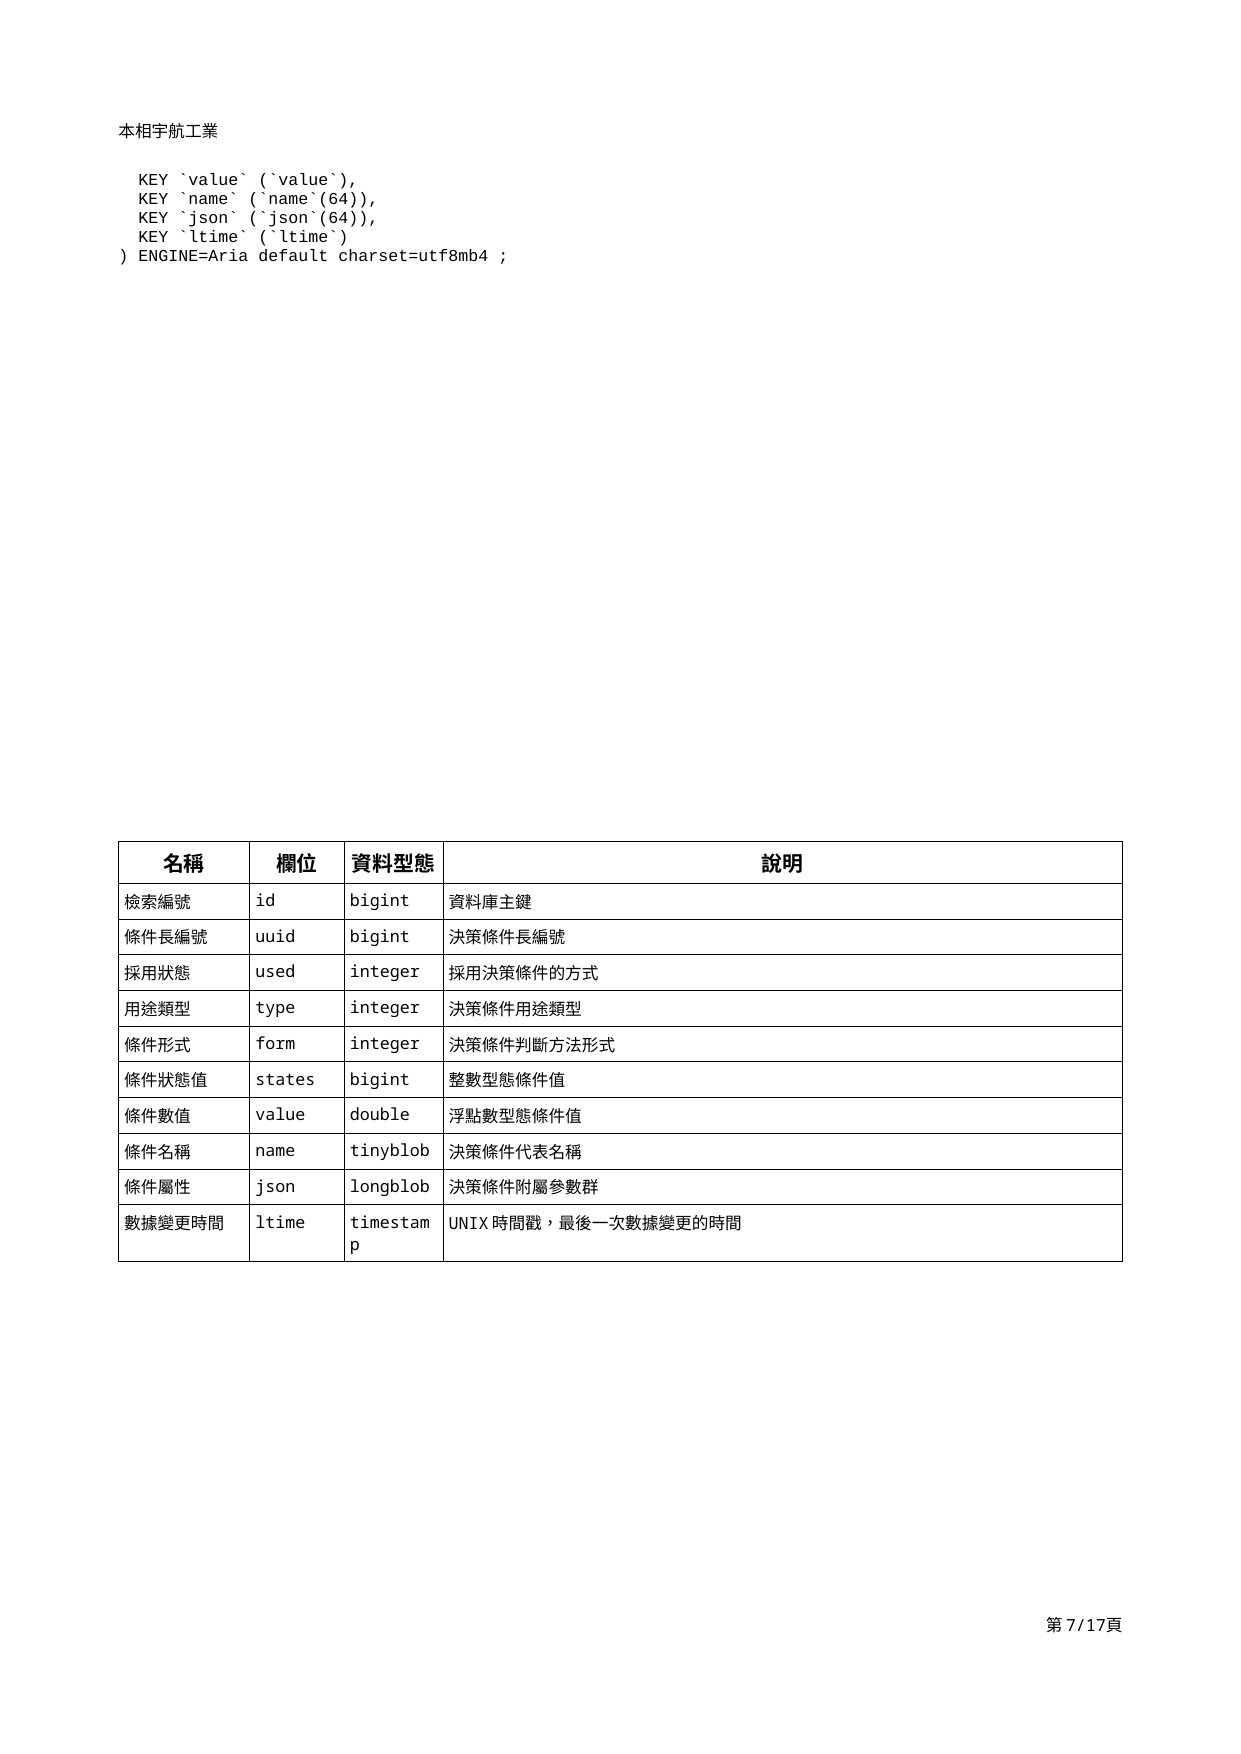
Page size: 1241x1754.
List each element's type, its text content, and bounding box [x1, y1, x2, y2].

table_cell 決策條件附屬參數群 [444, 1170, 1122, 1204]
table_cell 浮點數型態條件值 [444, 1098, 1122, 1133]
table_cell 採用決策條件的方式 [444, 955, 1122, 990]
table_cell integer [345, 1027, 443, 1061]
table_cell 條件名稱 [119, 1134, 249, 1169]
table_cell bigint [345, 1062, 443, 1097]
text KEY `name` (`name`(64)), [118, 191, 1122, 209]
table_cell name [250, 1134, 344, 1169]
table_header 名稱 [119, 842, 249, 883]
table_cell integer [345, 955, 443, 990]
table_cell 條件數值 [119, 1098, 249, 1133]
table_cell 條件屬性 [119, 1170, 249, 1204]
table_cell 數據變更時間 [119, 1205, 249, 1261]
table_cell 整數型態條件值 [444, 1062, 1122, 1097]
table_cell used [250, 955, 344, 990]
text KEY `ltime` (`ltime`) [118, 228, 1122, 247]
table_header 說明 [444, 842, 1122, 883]
table_cell 資料庫主鍵 [444, 884, 1122, 918]
table_header 資料型態 [345, 842, 443, 883]
table_cell id [250, 884, 344, 918]
table_cell longblob [345, 1170, 443, 1204]
text KEY `json` (`json`(64)), [118, 209, 1122, 228]
table_cell type [250, 991, 344, 1026]
table_cell bigint [345, 884, 443, 918]
table_cell tinyblob [345, 1134, 443, 1169]
table_cell 採用狀態 [119, 955, 249, 990]
table_cell integer [345, 991, 443, 1026]
table_cell double [345, 1098, 443, 1133]
table_cell value [250, 1098, 344, 1133]
text ) ENGINE=Aria default charset=utf8mb4 ; [118, 247, 1122, 266]
table_header 欄位 [250, 842, 344, 883]
table_cell form [250, 1027, 344, 1061]
table_cell 條件狀態值 [119, 1062, 249, 1097]
table_cell 檢索編號 [119, 884, 249, 918]
table_cell 用途類型 [119, 991, 249, 1026]
table_cell ltime [250, 1205, 344, 1261]
table_cell bigint [345, 920, 443, 954]
table_cell 決策條件判斷方法形式 [444, 1027, 1122, 1061]
table_cell 決策條件長編號 [444, 920, 1122, 954]
table_cell json [250, 1170, 344, 1204]
text KEY `value` (`value`), [118, 172, 1122, 191]
table_cell timestamp [345, 1205, 443, 1261]
table_cell 條件長編號 [119, 920, 249, 954]
table_cell 條件形式 [119, 1027, 249, 1061]
table_cell 決策條件用途類型 [444, 991, 1122, 1026]
table_cell UNIX時間戳，最後一次數據變更的時間 [444, 1205, 1122, 1261]
table_cell states [250, 1062, 344, 1097]
table_cell uuid [250, 920, 344, 954]
table_cell 決策條件代表名稱 [444, 1134, 1122, 1169]
